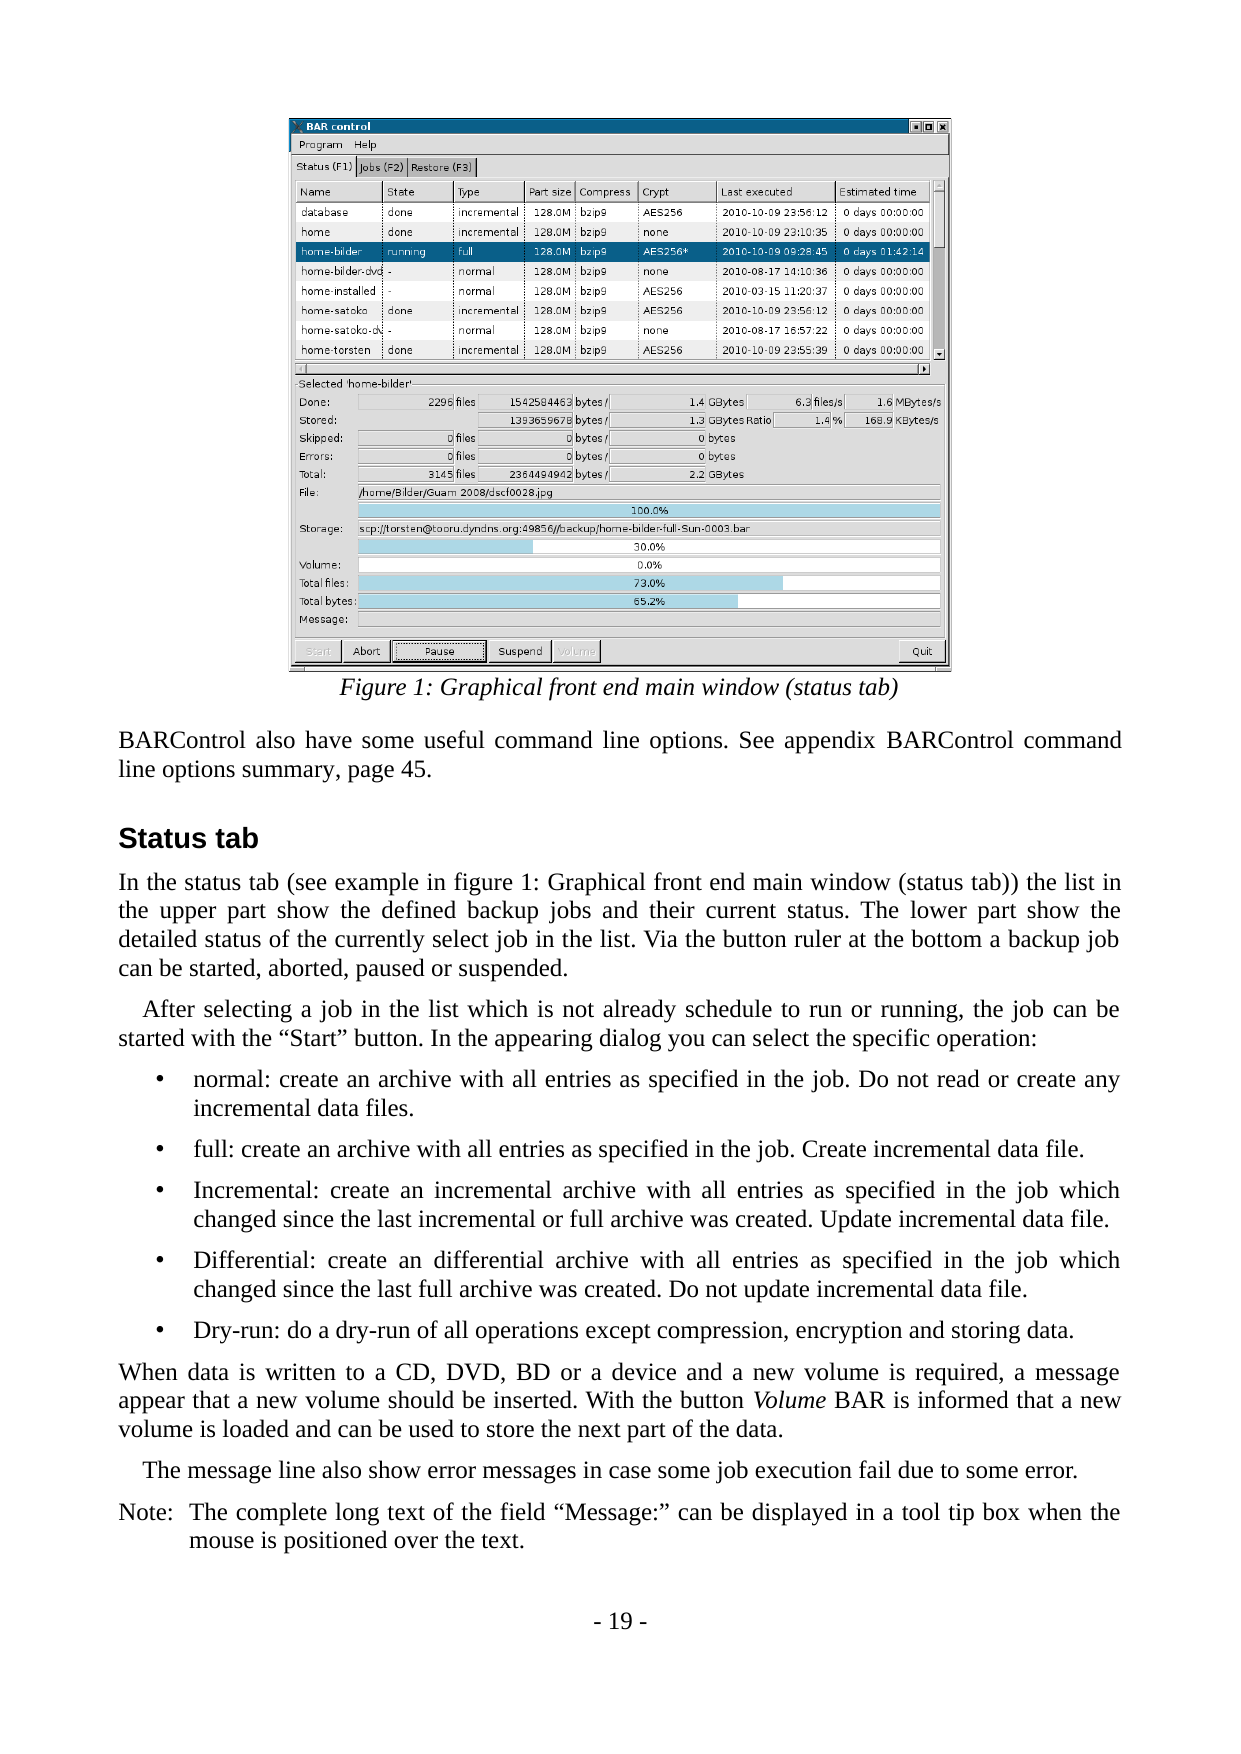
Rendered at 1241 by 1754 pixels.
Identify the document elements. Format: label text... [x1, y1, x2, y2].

text In the status tab (see example in figure 1: Graphical front end main window (status tab)) the list in the upper part show the defined backup jobs and their current status. The lower part show the detailed status of the currently select job in the list. Via the button ruler at the bottom a backup job can be started, aborted, paused or suspended. [118, 867, 1122, 982]
text Note: The complete long text of the field “Message:” can be displayed in a tool tip box when the mouse is positioned over the text. [118, 1497, 1122, 1554]
text After selecting a job in the list which is not already schedule to run or running, the job can be started with the “Start” button. In the appearing dialog you can select the specific operation: [118, 994, 1122, 1052]
picture [288, 118, 952, 672]
list normal: create an archive with all entries as specified in the job. Do not read or create any incremental data files. [156, 1064, 1122, 1122]
text Figure 1: Graphical front end main window (status tab) [289, 672, 951, 701]
text When data is written to a CD, DVD, BD or a device and a new volume is required, a message appear that a new volume should be inserted. With the button Volume BAR is informed that a new volume is loaded and can be used to store the next part of the data. [118, 1357, 1122, 1443]
list Differential: create an differential archive with all entries as specified in the job which changed since the last full archive was created. Do not update incremental data file. [156, 1245, 1122, 1303]
list full: create an archive with all entries as specified in the job. Create incremental data file. [156, 1134, 1122, 1163]
list Dry-run: do a dry-run of all operations except compression, encryption and storing data. [156, 1315, 1122, 1344]
text The message line also show error messages in case some job execution fail due to some error. [118, 1455, 1122, 1484]
subtitle Status tab [118, 821, 1122, 854]
text BARControl also have some useful command line options. See appendix BARControl command line options summary, page 47. [118, 669, 1122, 783]
list Incremental: create an incremental archive with all entries as specified in the job which changed since the last incremental or full archive was created. Update incremental data file. [156, 1175, 1122, 1233]
